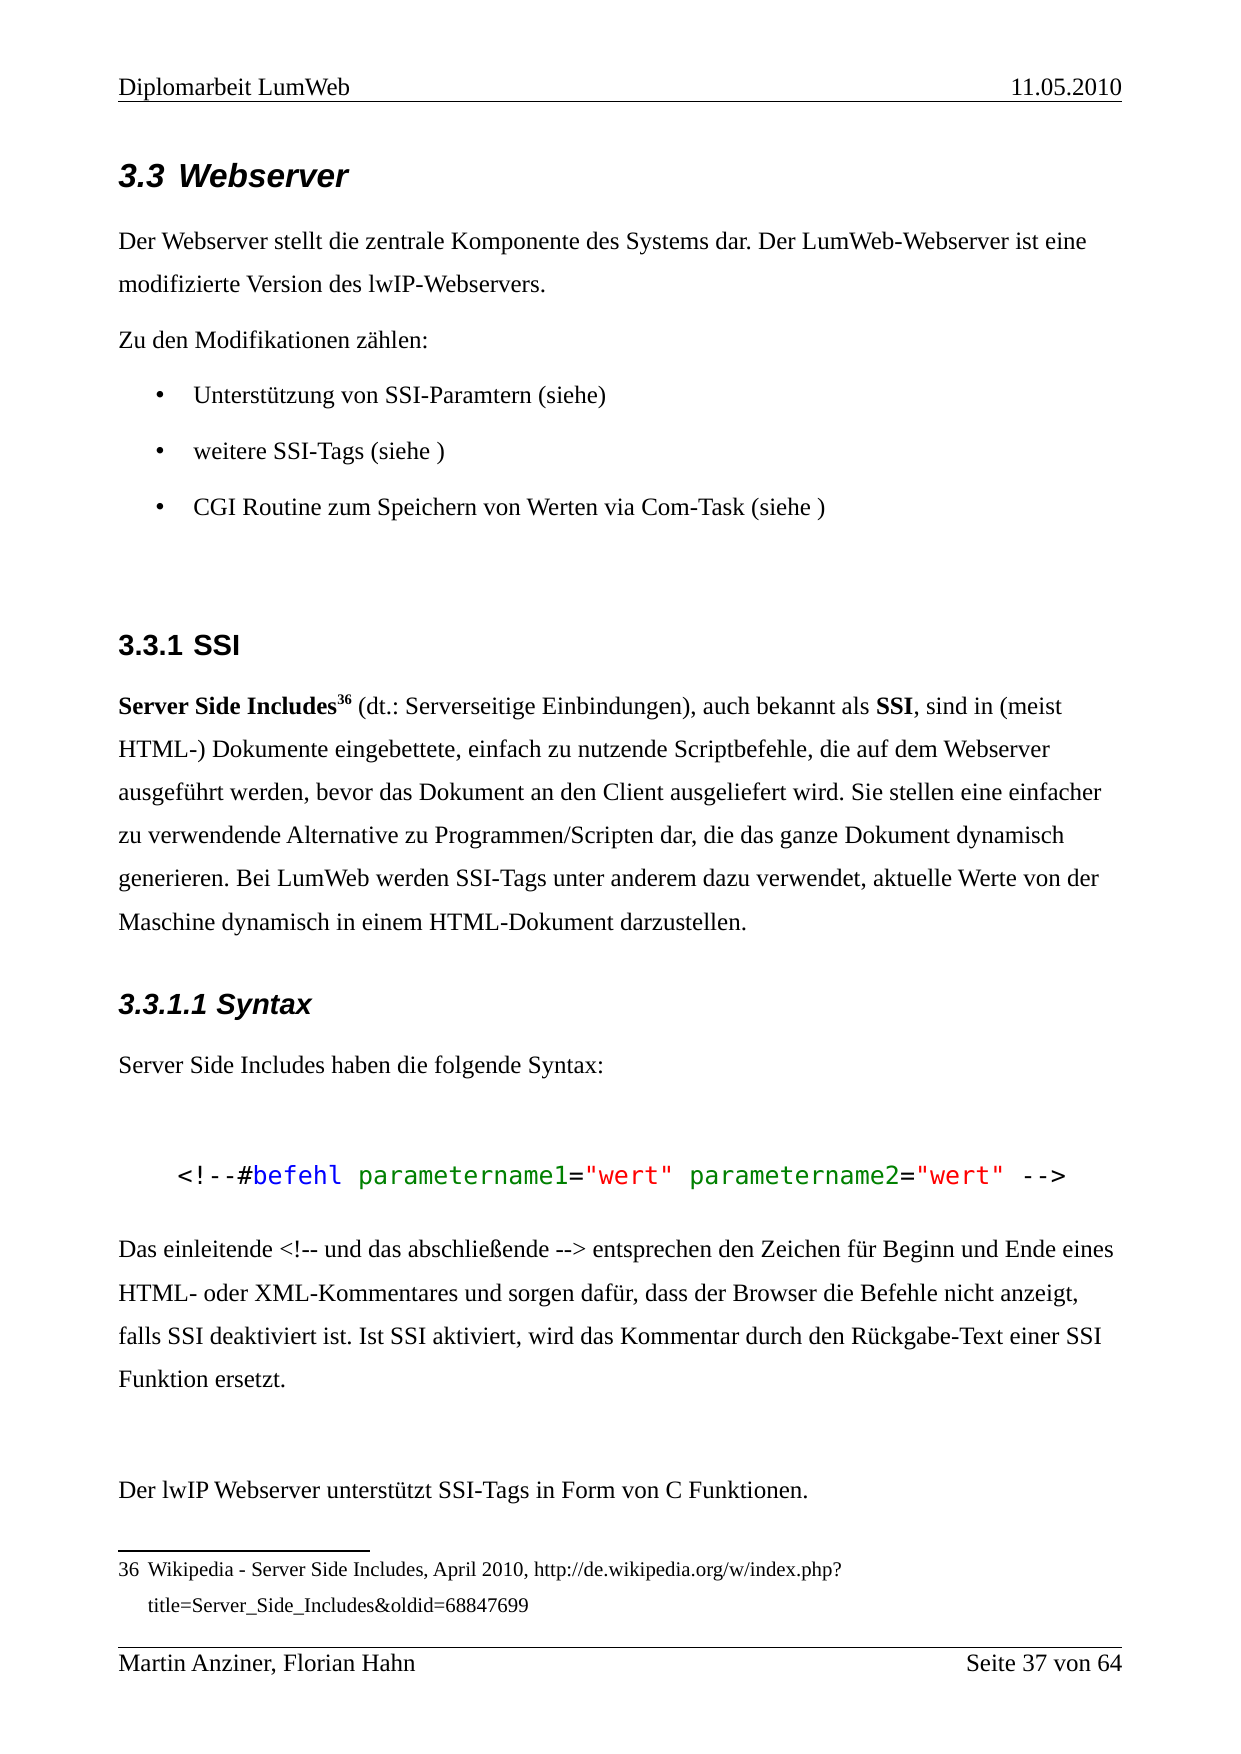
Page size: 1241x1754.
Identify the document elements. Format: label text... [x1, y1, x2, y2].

text Der lwIP Webserver unterstützt SSI-Tags in Form von C Funktionen. [118, 1475, 1122, 1504]
subtitle SSI [118, 628, 1122, 662]
list weitere SSI-Tags (siehe ) [156, 436, 1122, 465]
text Server Side Includes (dt.: Serverseitige Einbindungen), auch bekannt als SSI, sind in (meist HTML-) Dokumente eingebettete, einfach zu nutzende Scriptbefehle, die auf dem Webserver ausgeführt werden, bevor das Dokument an den Client ausgeliefert wird. Sie stellen eine einfacher zu verwendende Alternative zu Programmen/Scripten dar, die das ganze Dokument dynamisch generieren. Bei LumWeb werden SSI-Tags unter anderem dazu verwendet, aktuelle Werte von der Maschine dynamisch in einem HTML-Dokument darzustellen. [118, 691, 1122, 935]
list Unterstützung von SSI-Paramtern (siehe) [156, 381, 1122, 409]
list <!--#befehl parametername1="wert" parametername2="wert" --> [177, 1161, 1122, 1191]
text Wikipedia - Server Side Includes, April 2010, http://de.wikipedia.org/w/index.php?title=Server_Side_Includes&oldid=68847699 [118, 1557, 1122, 1617]
subtitle Webserver [118, 156, 1122, 194]
text Das einleitende <!-- und das abschließende --> entsprechen den Zeichen für Beginn und Ende eines HTML- oder XML-Kommentares und sorgen dafür, dass der Browser die Befehle nicht anzeigt, falls SSI deaktiviert ist. Ist SSI aktiviert, wird das Kommentar durch den Rückgabe-Text einer SSI Funktion ersetzt. [118, 1234, 1122, 1393]
text Der Webserver stellt die zentrale Komponente des Systems dar. Der LumWeb-Webserver ist eine modifizierte Version des lwIP-Webservers. [118, 226, 1122, 298]
list CGI Routine zum Speichern von Werten via Com-Task (siehe ) [156, 492, 1122, 521]
text Zu den Modifikationen zählen: [118, 325, 1122, 354]
subtitle Syntax [118, 987, 1122, 1021]
text Server Side Includes haben die folgende Syntax: [118, 1050, 1122, 1079]
